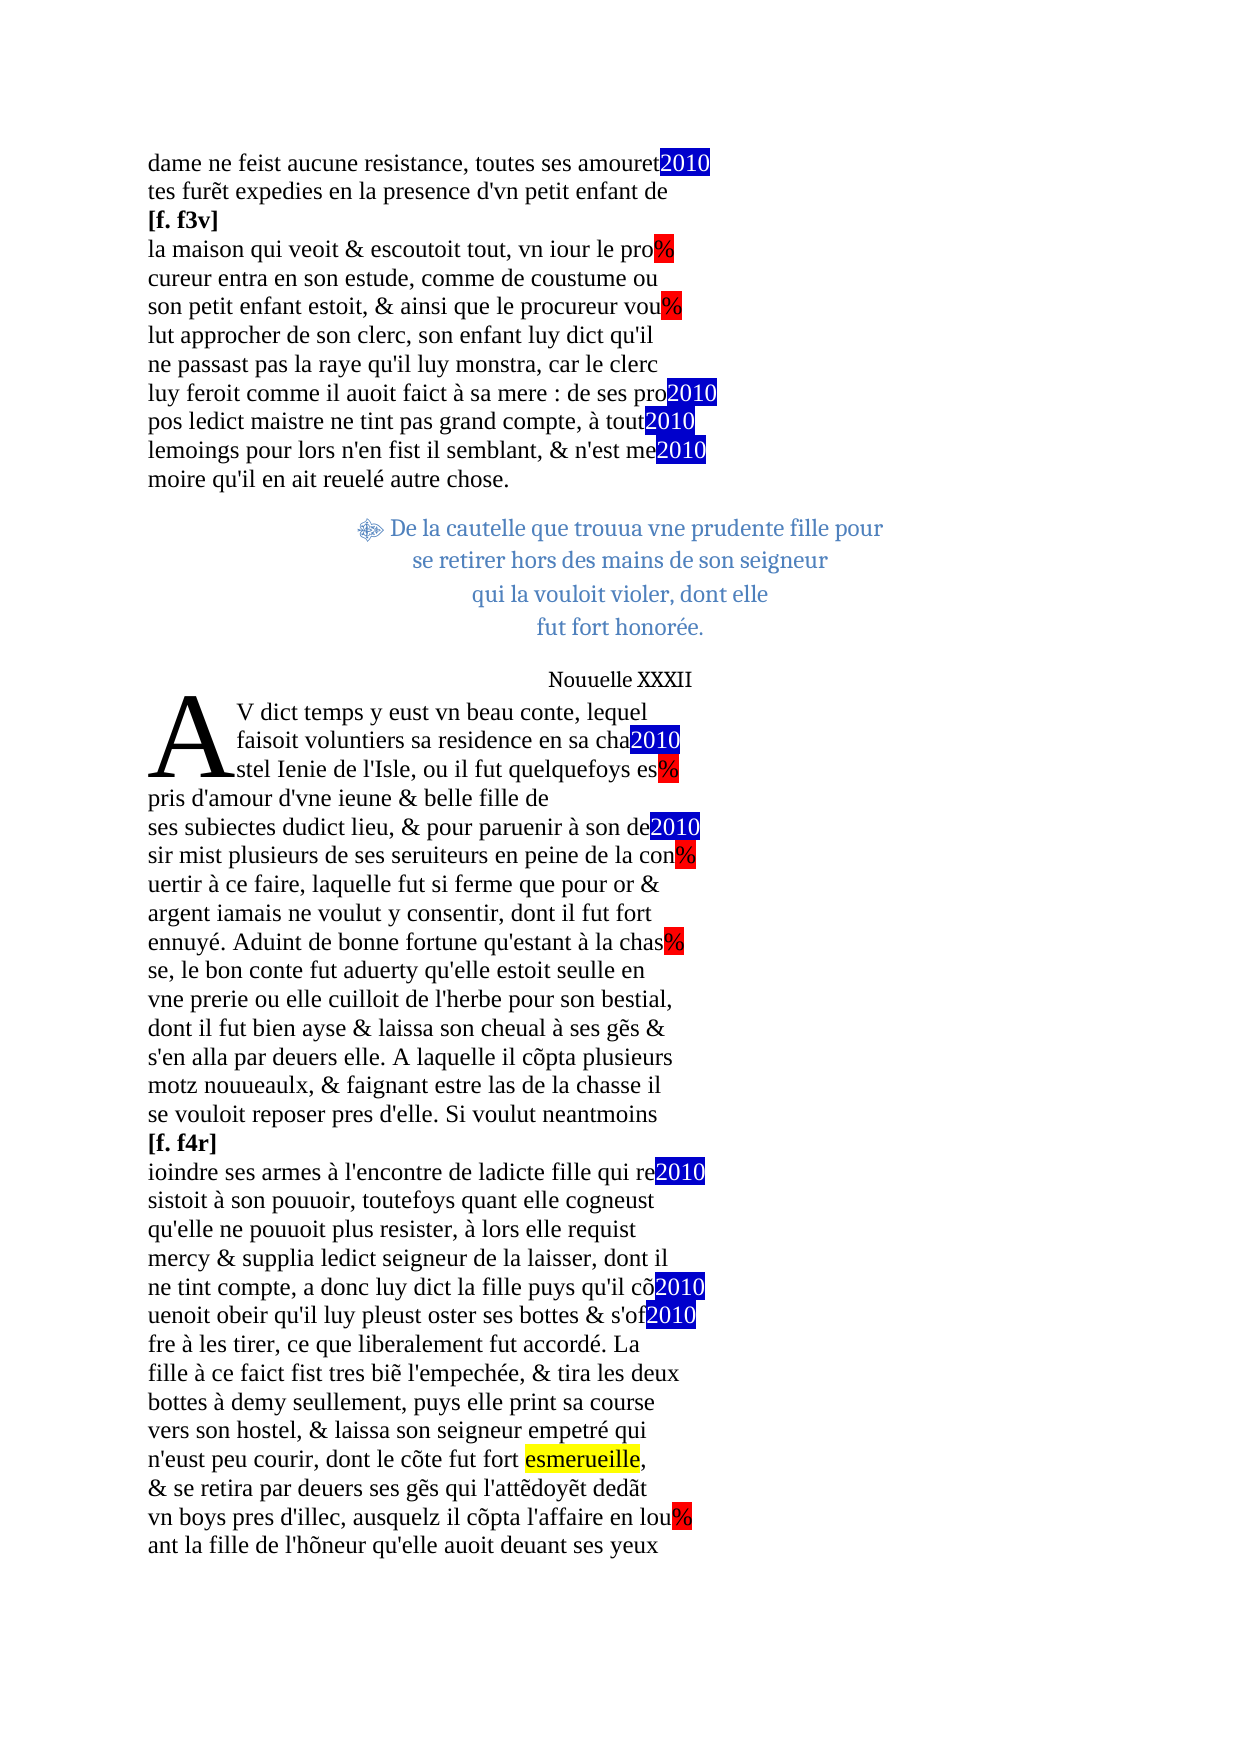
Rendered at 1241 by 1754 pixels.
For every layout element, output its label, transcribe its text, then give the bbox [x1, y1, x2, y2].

subtitle Nouuelle XXXII [148, 666, 1093, 693]
text AV dict temps y eust vn beau conte, lequel faisoit voluntiers sa residence en sa cha2010 stel Ienie de l'Isle, ou il fut quelquefoys es% pris d'amour d'vne ieune & belle fille de ses subiectes dudict lieu, & pour paruenir à son de2010 sir mist plusieurs de ses seruiteurs en peine de la con% uertir à ce faire, laquelle fut si ferme que pour or & argent iamais ne voulut y consentir, dont il fut fort ennuyé. Aduint de bonne fortune qu'estant à la chas% se, le bon conte fut aduerty qu'elle estoit seulle en vne prerie ou elle cuilloit de l'herbe pour son bestial, dont il fut bien ayse & laissa son cheual à ses gẽs & s'en alla par deuers elle. A laquelle il cõpta plusieurs motz nouueaulx, & faignant estre las de la chasse il se vouloit reposer pres d'elle. Si voulut neantmoins [f. f4r] ioindre ses armes à l'encontre de ladicte fille qui re2010 sistoit à son pouuoir, toutefoys quant elle cogneust qu'elle ne pouuoit plus resister, à lors elle requist mercy & supplia ledict seigneur de la laisser, dont il ne tint compte, a donc luy dict la fille puys qu'il cõ2010 uenoit obeir qu'il luy pleust oster ses bottes & s'of2010 fre à les tirer, ce que liberalement fut accordé. La fille à ce faict fist tres biẽ l'empechée, & tira les deux bottes à demy seullement, puys elle print sa course vers son hostel, & laissa son seigneur empetré qui n'eust peu courir, dont le cõte fut fort esmerueille, & se retira par deuers ses gẽs qui l'attẽdoyẽt dedãt vn boys pres d'illec, ausquelz il cõpta l'affaire en lou% ant la fille de l'hõneur qu'elle auoit deuant ses yeux [148, 697, 1093, 1559]
subtitle ❧ De la cautelle que trouua vne prudente fille pour se retirer hors des mains de son seigneur qui la vouloit violer, dont elle fut fort honorée. [148, 513, 1093, 641]
text dame ne feist aucune resistance, toutes ses amouret2010 tes furẽt expedies en la presence d'vn petit enfant de [f. f3v] la maison qui veoit & escoutoit tout, vn iour le pro% cureur entra en son estude, comme de coustume ou son petit enfant estoit, & ainsi que le procureur vou% lut approcher de son clerc, son enfant luy dict qu'il ne passast pas la raye qu'il luy monstra, car le clerc luy feroit comme il auoit faict à sa mere : de ses pro2010 pos ledict maistre ne tint pas grand compte, à tout2010 lemoings pour lors n'en fist il semblant, & n'est me2010 moire qu'il en ait reuelé autre chose. [148, 148, 1093, 493]
